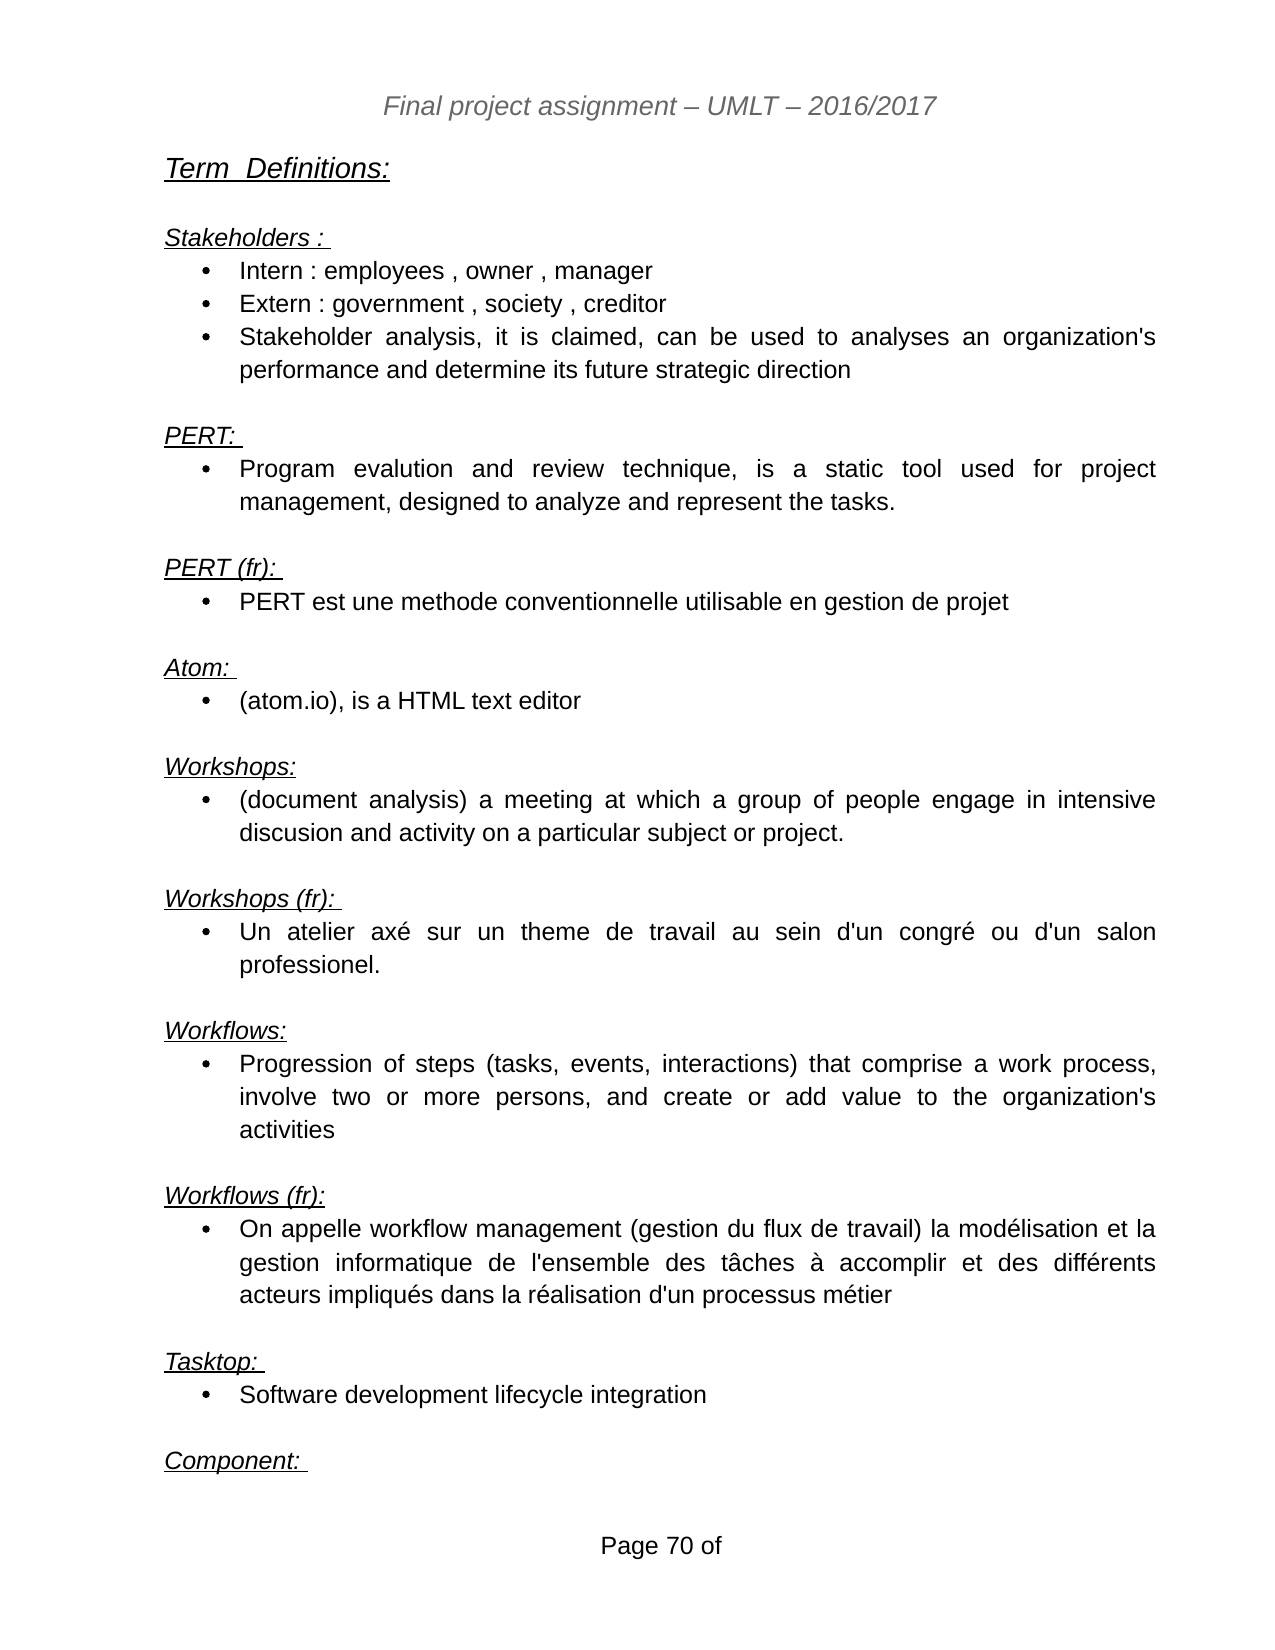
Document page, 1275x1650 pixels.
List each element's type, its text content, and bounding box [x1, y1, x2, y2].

text Term_Definitions: [164, 151, 1158, 185]
text PERT: [164, 421, 1158, 450]
list Stakeholder analysis, it is claimed, can be used to analyses an organization's performance and determine its future strategic direction [202, 322, 1158, 384]
list Intern : employees , owner , manager [202, 256, 1158, 285]
list Extern : government , society , creditor [202, 289, 1158, 318]
list Progression of steps (tasks, events, interactions) that comprise a work process, involve two or more persons, and create or add value to the organization's activities [202, 1049, 1158, 1144]
text Tasktop: [164, 1347, 1158, 1375]
text Workshops (fr): [164, 884, 1158, 913]
list (atom.io), is a HTML text editor [202, 686, 1158, 714]
text Workshops: [164, 752, 1158, 781]
list Software development lifecycle integration [202, 1379, 1158, 1408]
text Component: [164, 1446, 1158, 1474]
list PERT est une methode conventionnelle utilisable en gestion de projet [202, 586, 1158, 615]
text Atom: [164, 653, 1158, 681]
text Stakeholders : [164, 223, 1158, 252]
text Workflows: [164, 1016, 1158, 1045]
text PERT (fr): [164, 553, 1158, 582]
list Un atelier axé sur un theme de travail au sein d'un congré ou d'un salon professionel. [202, 917, 1158, 979]
text Workflows (fr): [164, 1181, 1158, 1210]
list On appelle workflow management (gestion du flux de travail) la modélisation et la gestion informatique de l'ensemble des tâches à accomplir et des différents acteurs impliqués dans la réalisation d'un processus métier [202, 1214, 1158, 1309]
list Program evalution and review technique, is a static tool used for project management, designed to analyze and represent the tasks. [202, 454, 1158, 516]
list (document analysis) a meeting at which a group of people engage in intensive discusion and activity on a particular subject or project. [202, 785, 1158, 847]
